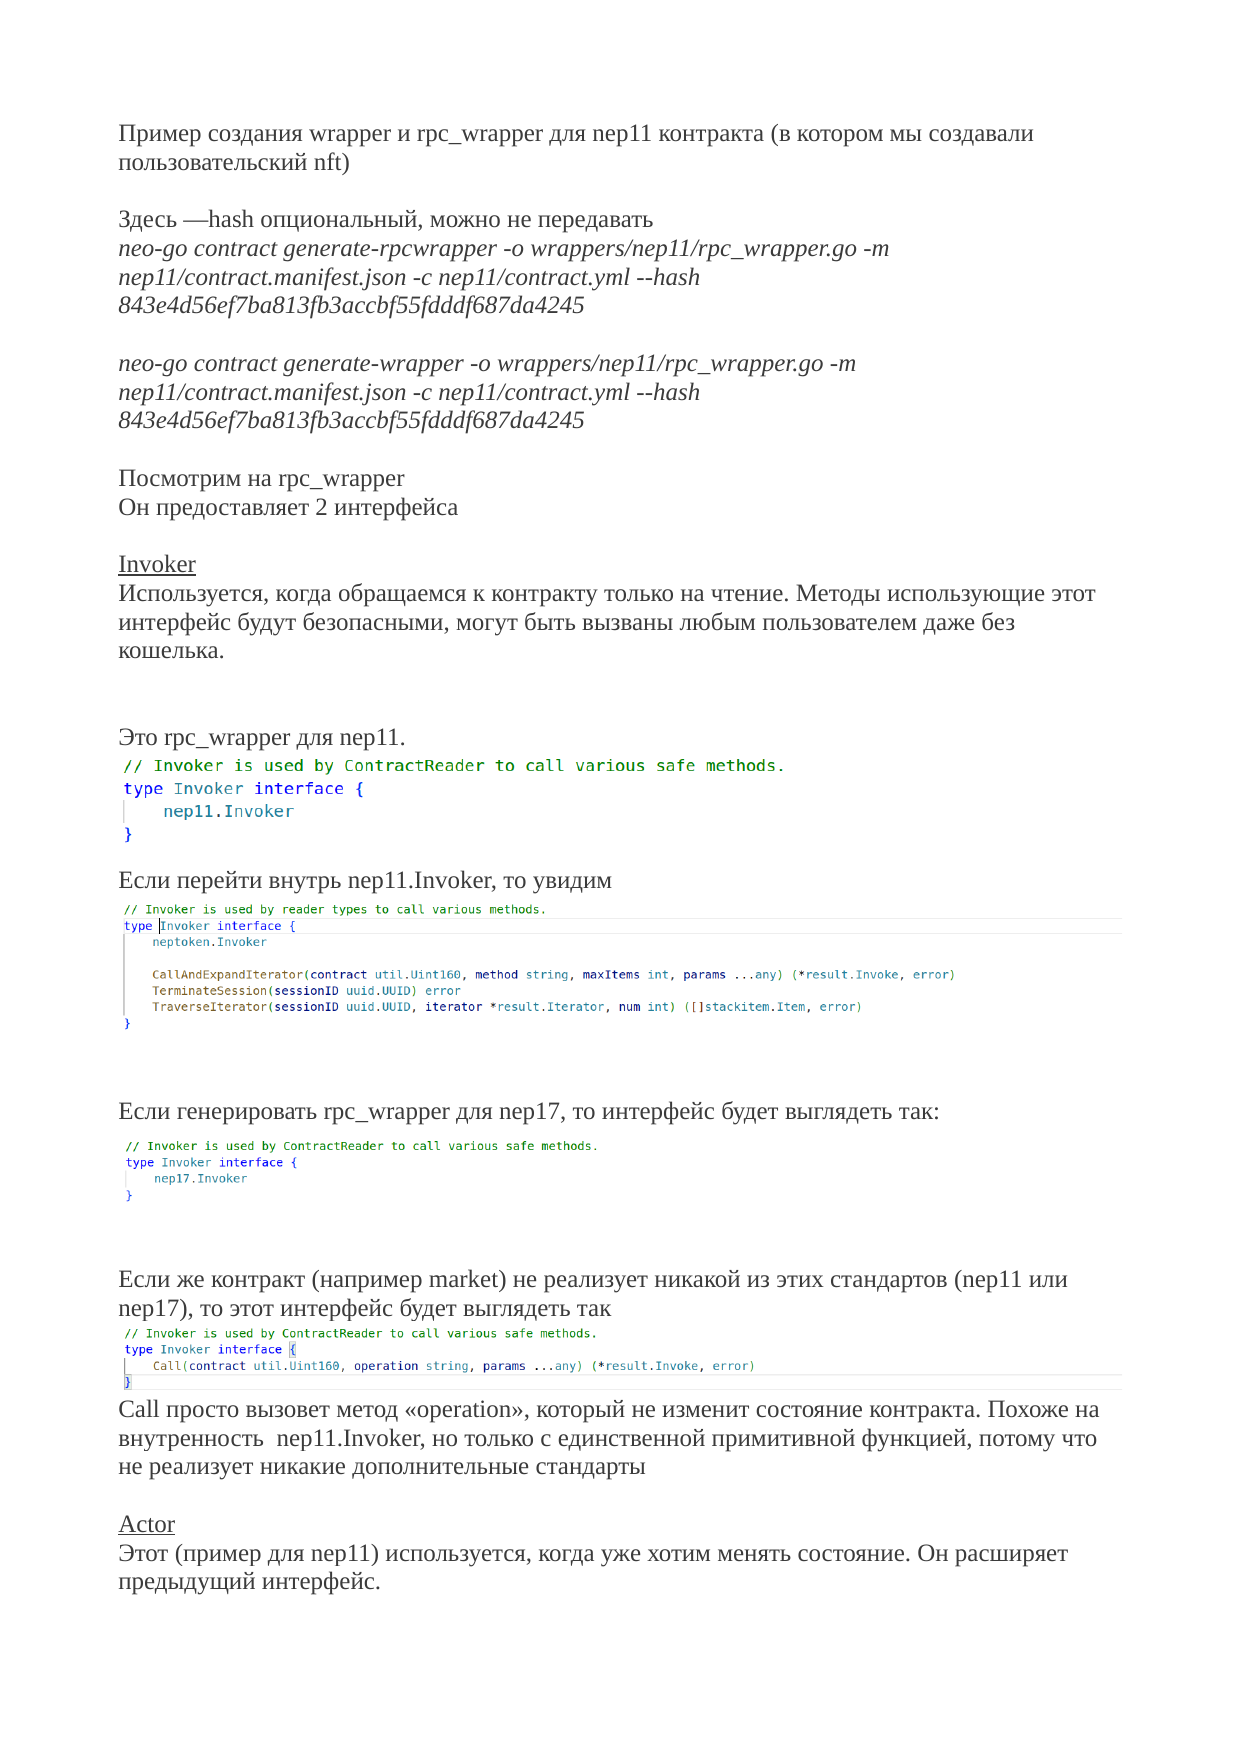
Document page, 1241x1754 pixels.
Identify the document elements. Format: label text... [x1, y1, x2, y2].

text neo-go contract generate-wrapper -o wrappers/nep11/rpc_wrapper.go -m nep11/contract.manifest.json -c nep11/contract.yml --hash 843e4d56ef7ba813fb3accbf55fdddf687da4245 [118, 348, 1122, 434]
text neo-go contract generate-rpcwrapper -o wrappers/nep11/rpc_wrapper.go -m nep11/contract.manifest.json -c nep11/contract.yml --hash 843e4d56ef7ba813fb3accbf55fdddf687da4245 [118, 233, 1122, 319]
text Если перейти внутрь nep11.Invoker, то увидим [118, 866, 1122, 894]
text Этот (пример для nep11) используется, когда уже хотим менять состояние. Он расширяет предыдущий интерфейс. [118, 1538, 1122, 1595]
picture [118, 894, 1123, 1039]
text Здесь —hash опциональный, можно не передавать [118, 204, 1122, 233]
text Call просто вызовет метод «operation», который не изменит состояние контракта. Похоже на внутренность nep11.Invoker, но только с единственной примитивной функцией, потому что не реализует никакие дополнительные стандарты [118, 1394, 1122, 1480]
text Он предоставляет 2 интерфейса [118, 492, 1122, 521]
text Используется, когда обращаемся к контракту только на чтение. Методы использующие этот интерфейс будут безопасными, могут быть вызваны любым пользователем даже без кошелька. [118, 578, 1122, 664]
text Если же контракт (например market) не реализует никакой из этих стандартов (nep11 или nep17), то этот интерфейс будет выглядеть так [118, 1264, 1122, 1321]
text Если генерировать rpc_wrapper для nep17, то интерфейс будет выглядеть так: [118, 1096, 1122, 1125]
text Actor [118, 1509, 1122, 1538]
text Это rpc_wrapper для nep11. [118, 722, 1122, 751]
picture [122, 751, 789, 856]
text Пример создания wrapper и rpc_wrapper для nep11 контракта (в котором мы создавали пользовательский nft) [118, 118, 1122, 176]
picture [118, 1321, 1123, 1394]
picture [118, 1133, 1123, 1207]
text Invoker [118, 549, 1122, 578]
text Посмотрим на rpc_wrapper [118, 463, 1122, 492]
